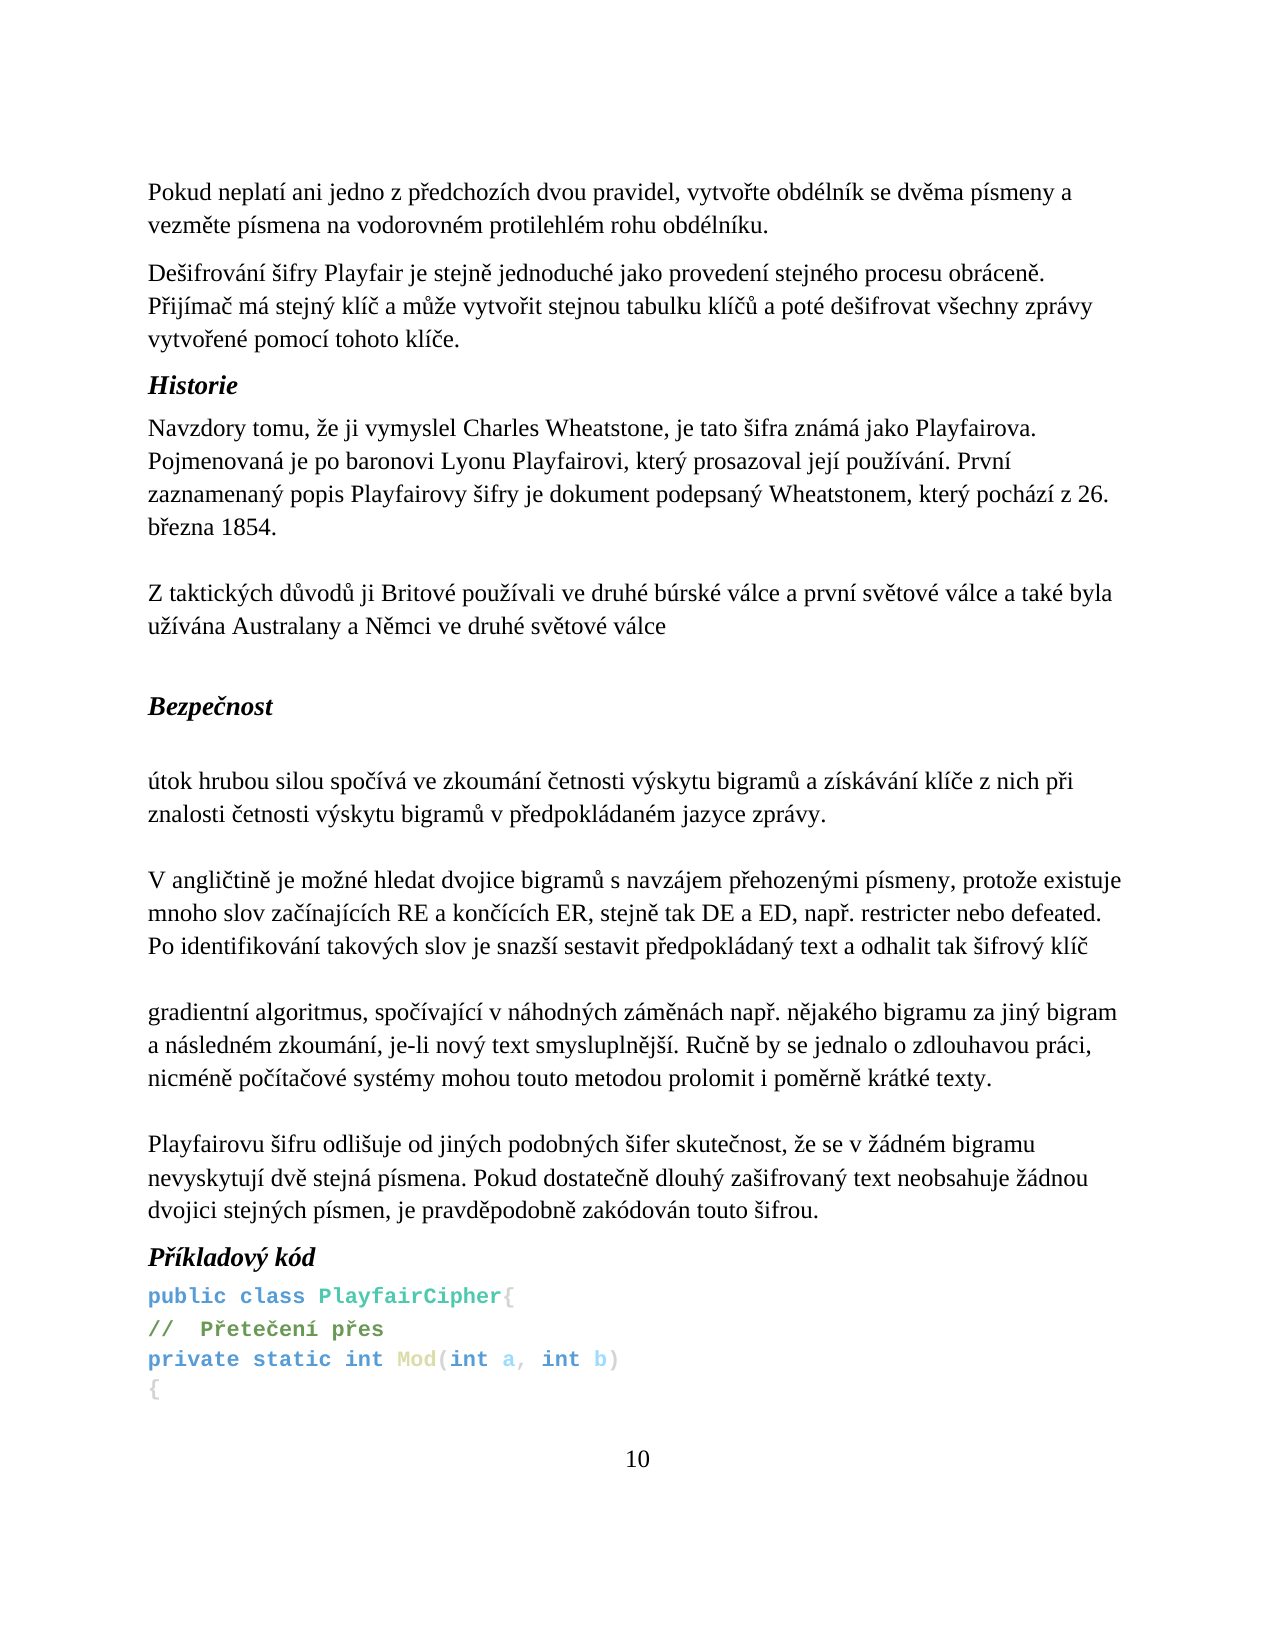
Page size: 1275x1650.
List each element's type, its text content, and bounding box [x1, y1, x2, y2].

subtitle Historie [148, 369, 1127, 401]
text útok hrubou silou spočívá ve zkoumání četnosti výskytu bigramů a získávání klíče z nich při znalosti četnosti výskytu bigramů v předpokládaném jazyce zprávy. [148, 766, 1127, 828]
text Navzdory tomu, že ji vymyslel Charles Wheatstone, je tato šifra známá jako Playfairova. Pojmenovaná je po baronovi Lyonu Playfairovi, který prosazoval její používání. První zaznamenaný popis Playfairovy šifry je dokument podepsaný Wheatstonem, který pochází z 26. března 1854. [148, 413, 1127, 541]
text gradientní algoritmus, spočívající v náhodných záměnách např. nějakého bigramu za jiný bigram a následném zkoumání, je-li nový text smysluplnější. Ručně by se jednalo o zdlouhavou práci, nicméně počítačové systémy mohou touto metodou prolomit i poměrně krátké texty. [148, 997, 1127, 1092]
text Dešifrování šifry Playfair je stejně jednoduché jako provedení stejného procesu obráceně. Přijímač má stejný klíč a může vytvořit stejnou tabulku klíčů a poté dešifrovat všechny zprávy vytvořené pomocí tohoto klíče. [148, 258, 1127, 353]
text private static int Mod(int a, int b) [148, 1343, 1127, 1373]
text { [148, 1373, 1127, 1402]
text // Přetečení přes [148, 1313, 1127, 1343]
text V angličtině je možné hledat dvojice bigramů s navzájem přehozenými písmeny, protože existuje mnoho slov začínajících RE a končících ER, stejně tak DE a ED, např. restricter nebo defeated. Po identifikování takových slov je snazší sestavit předpokládaný text a odhalit tak šifrový klíč [148, 865, 1127, 960]
text Z taktických důvodů ji Britové používali ve druhé búrské válce a první světové válce a také byla užívána Australany a Němci ve druhé světové válce [148, 578, 1127, 640]
subtitle Příkladový kód [148, 1241, 1127, 1272]
subtitle Bezpečnost [148, 690, 1127, 721]
text Playfairovu šifru odlišuje od jiných podobných šifer skutečnost, že se v žádném bigramu nevyskytují dvě stejná písmena. Pokud dostatečně dlouhý zašifrovaný text neobsahuje žádnou dvojici stejných písmen, je pravděpodobně zakódován touto šifrou. [148, 1129, 1127, 1224]
text Pokud neplatí ani jedno z předchozích dvou pravidel, vytvořte obdélník se dvěma písmeny a vezměte písmena na vodorovném protilehlém rohu obdélníku. [148, 177, 1127, 239]
text public class PlayfairCipher{ [148, 1285, 1127, 1309]
